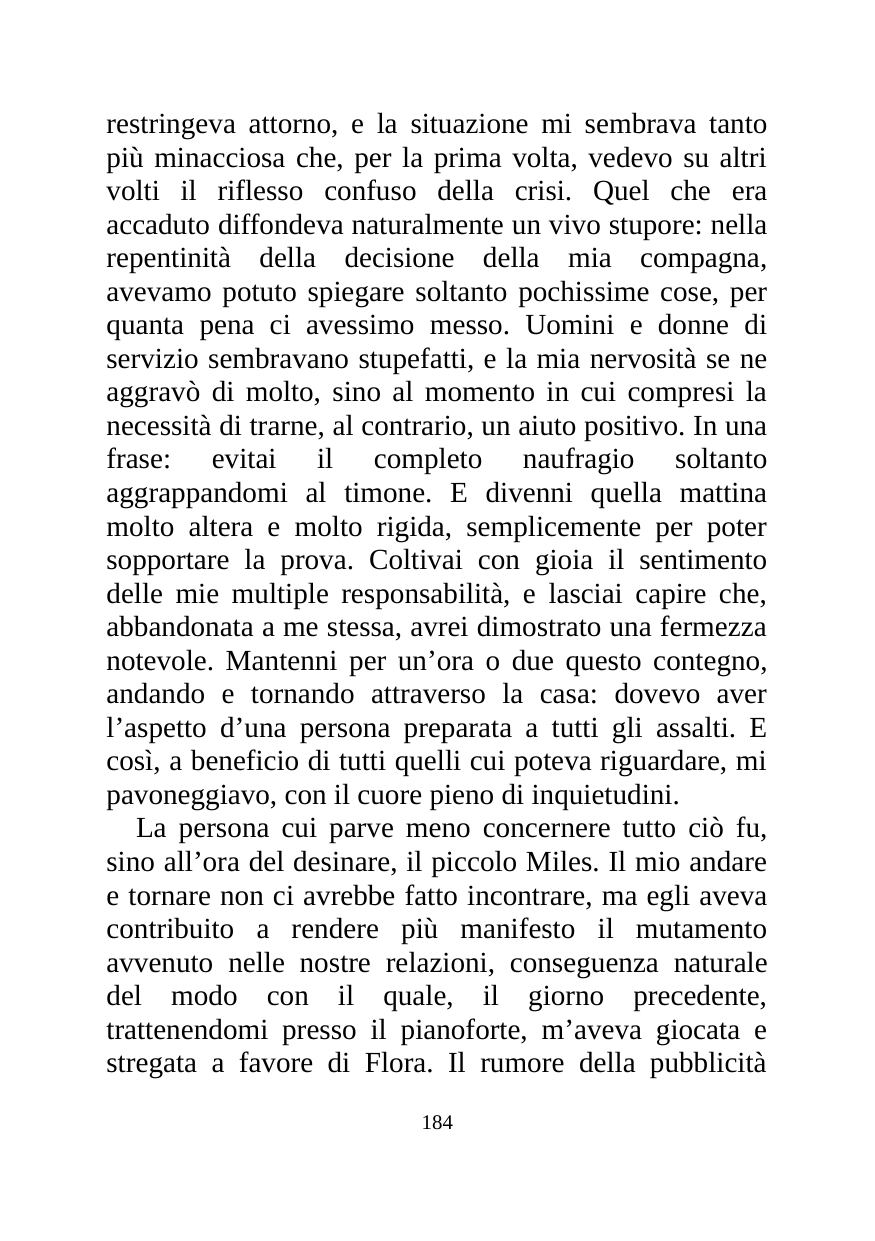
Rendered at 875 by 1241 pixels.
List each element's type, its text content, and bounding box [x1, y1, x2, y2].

text restringeva attorno, e la situazione mi sembrava tanto più minacciosa che, per la prima volta, vedevo su altri volti il riflesso confuso della crisi. Quel che era accaduto diffondeva naturalmente un vivo stupore: nella repentinità della decisione della mia compagna, avevamo potuto spiegare soltanto pochissime cose, per quanta pena ci avessimo messo. Uomini e donne di servizio sembravano stupefatti, e la mia nervosità se ne aggravò di molto, sino al momento in cui compresi la necessità di trarne, al contrario, un aiuto positivo. In una frase: evitai il completo naufragio soltanto aggrappandomi al timone. E divenni quella mattina molto altera e molto rigida, semplicemente per poter sopportare la prova. Coltivai con gioia il sentimento delle mie multiple responsabilità, e lasciai capire che, abbandonata a me stessa, avrei dimostrato una fermezza notevole. Mantenni per un’ora o due questo contegno, andando e tornando attraverso la casa: dovevo aver l’aspetto d’una persona preparata a tutti gli assalti. E così, a beneficio di tutti quelli cui poteva riguardare, mi pavoneggiavo, con il cuore pieno di inquietudini. [106, 106, 768, 811]
text La persona cui parve meno concernere tutto ciò fu, sino all’ora del desinare, il piccolo Miles. Il mio andare e tornare non ci avrebbe fatto incontrare, ma egli aveva contribuito a rendere più manifesto il mutamento avvenuto nelle nostre relazioni, conseguenza naturale del modo con il quale, il giorno precedente, trattenendomi presso il pianoforte, m’aveva giocata e stregata a favore di Flora. Il rumore della pubblicità [106, 811, 768, 1079]
